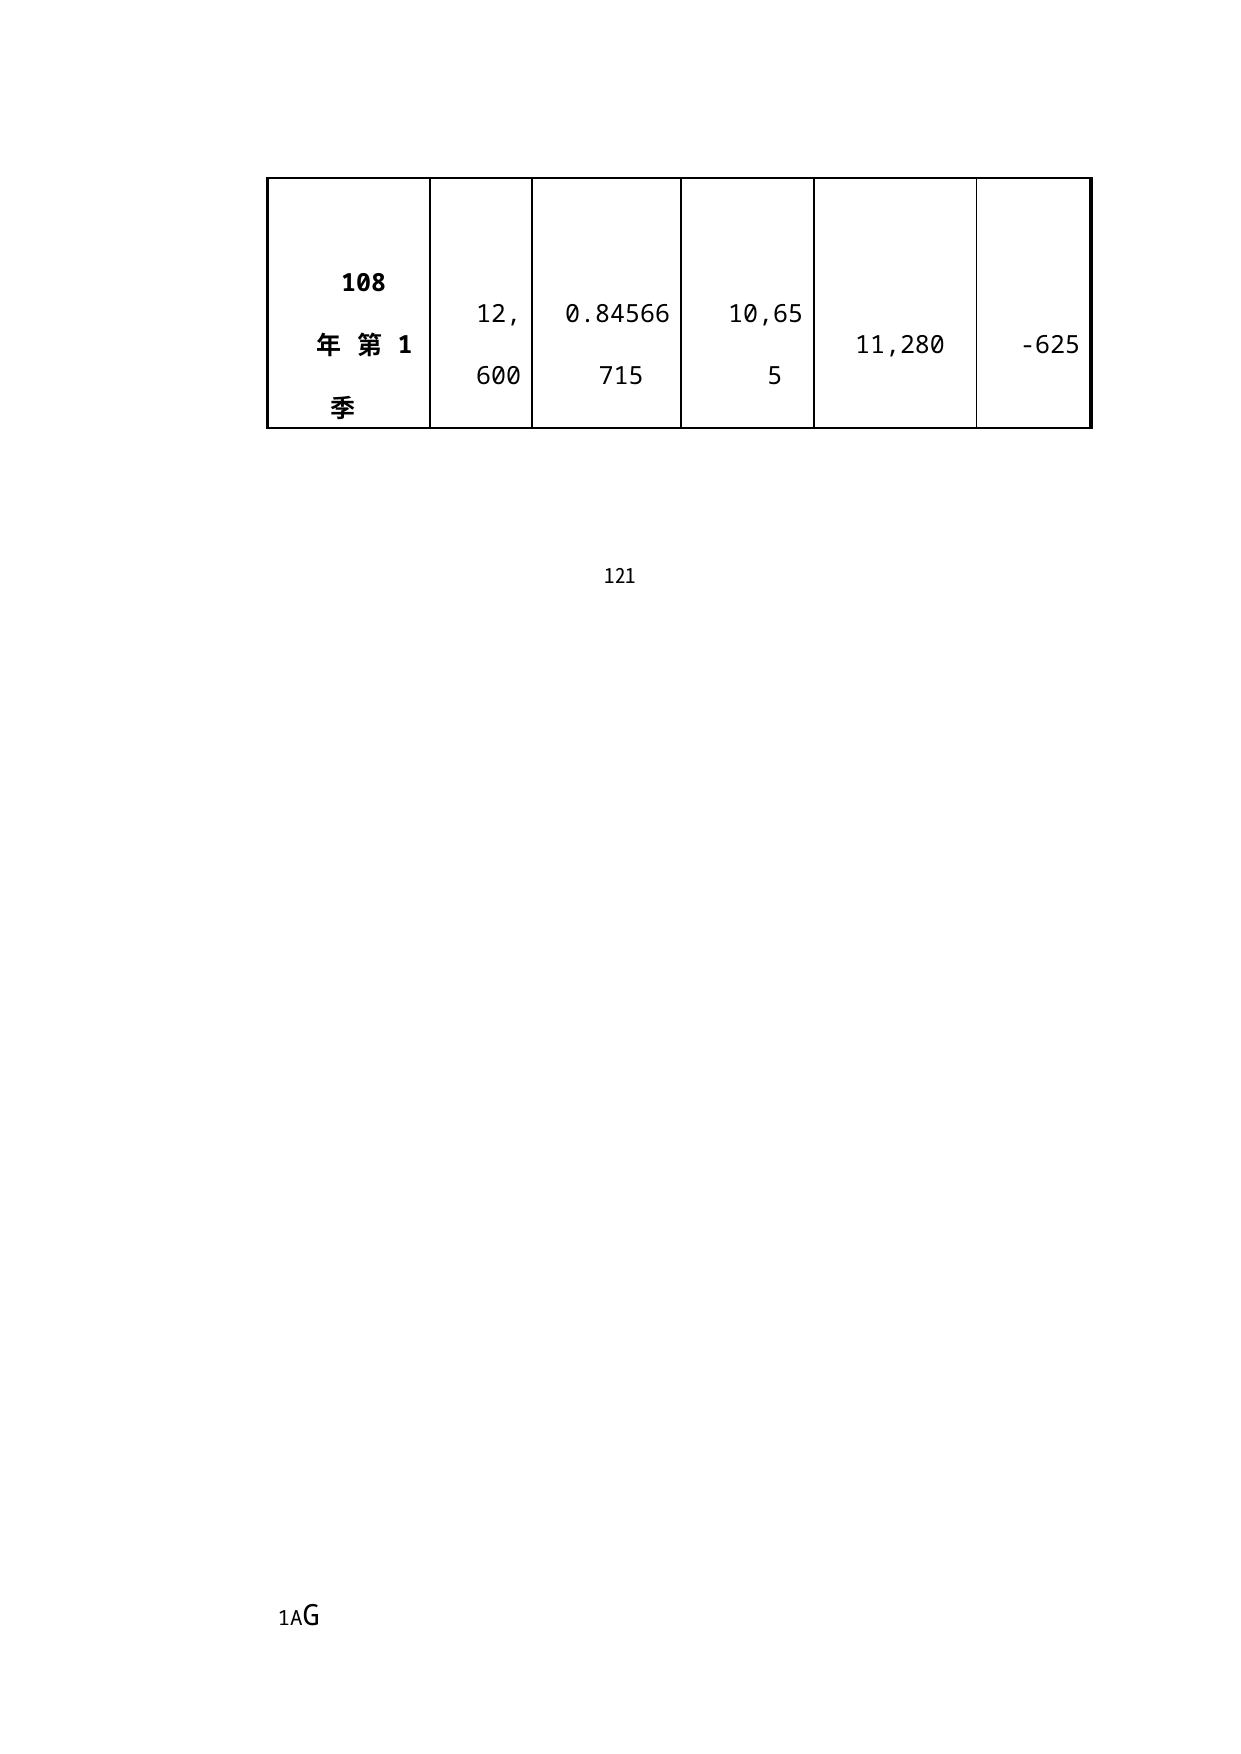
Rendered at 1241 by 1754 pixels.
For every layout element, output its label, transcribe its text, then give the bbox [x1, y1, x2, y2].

table_cell -625 [977, 179, 1089, 427]
table_cell 0.84566715 [533, 179, 680, 427]
table_cell 10,655 [682, 179, 813, 427]
table_cell 108年第1季 [269, 179, 429, 427]
table_cell 11,280 [815, 179, 976, 427]
table_cell 12,600 [431, 179, 531, 427]
